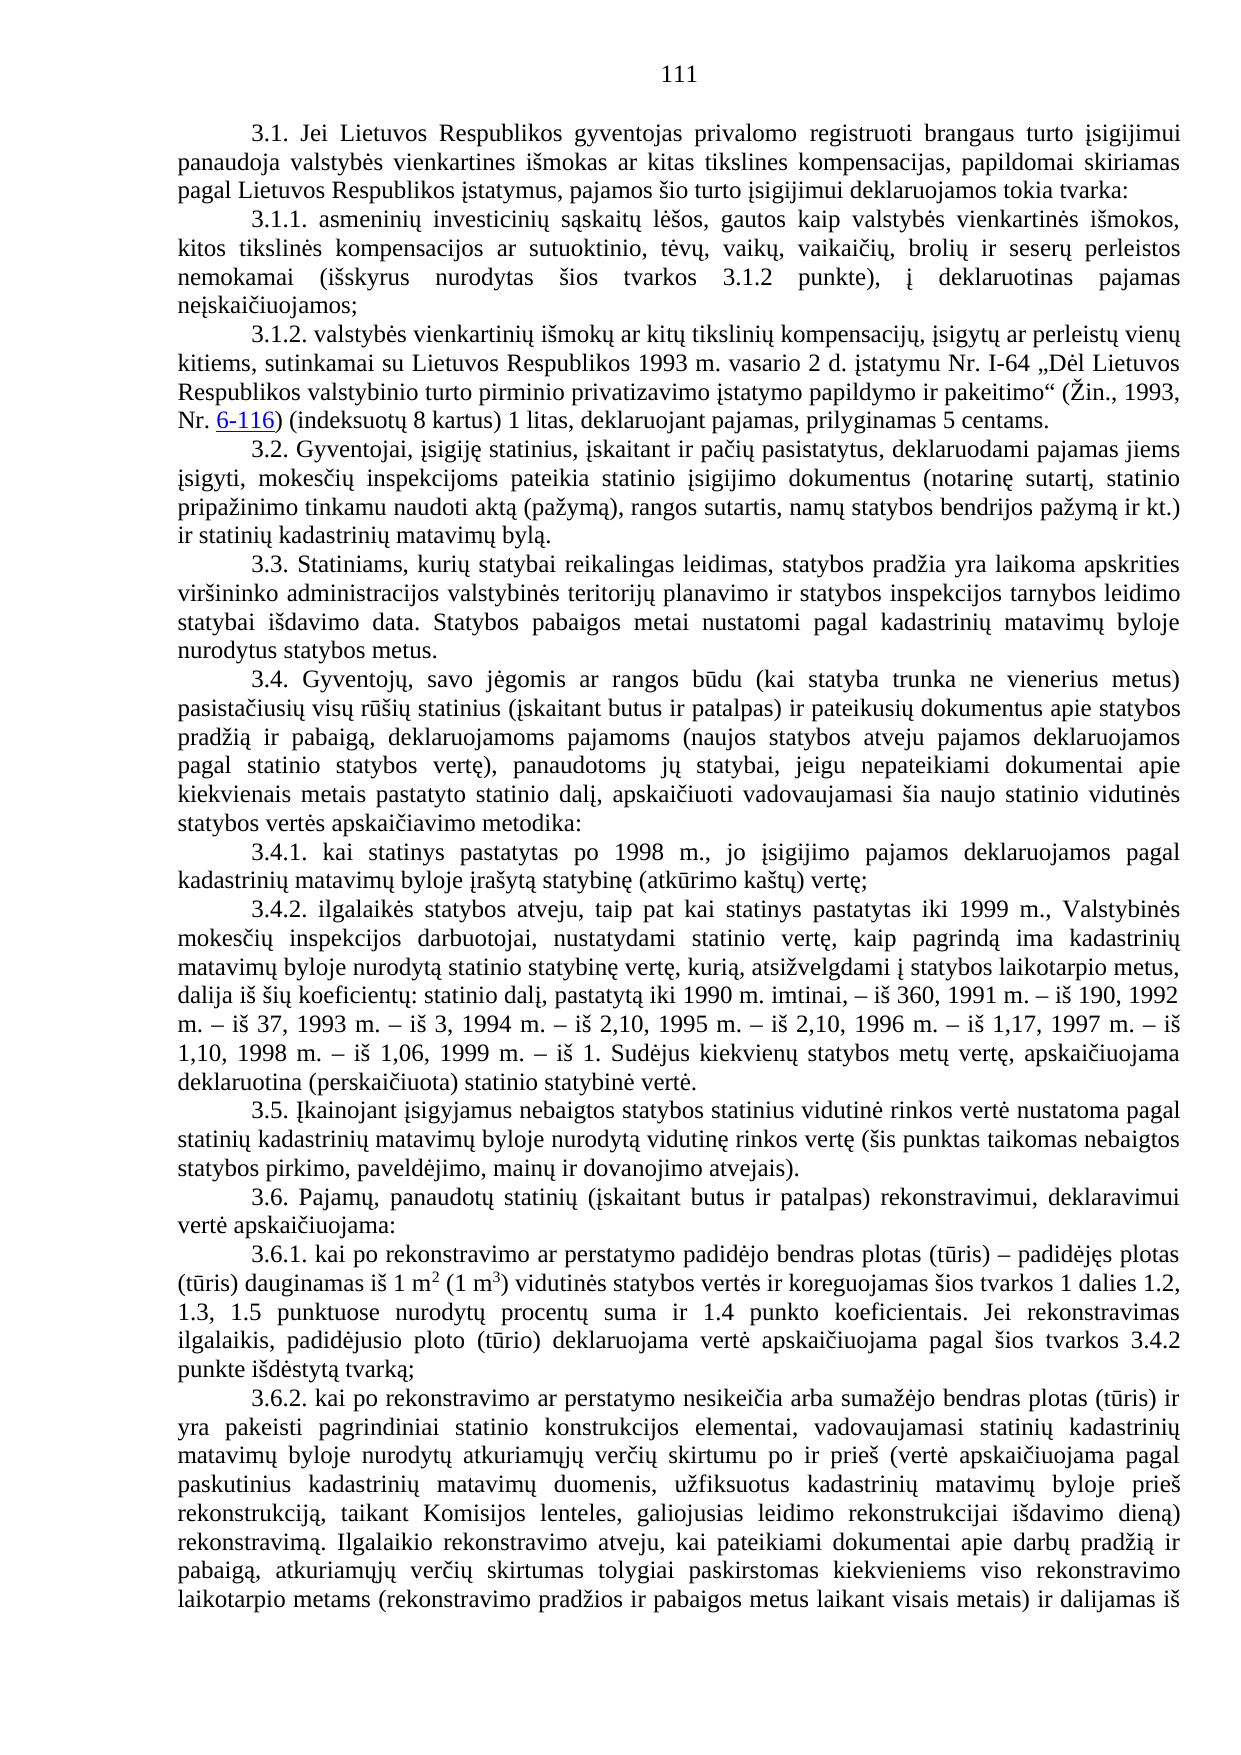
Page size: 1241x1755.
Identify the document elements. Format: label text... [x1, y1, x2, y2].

text 3.2. Gyventojai, įsigiję statinius, įskaitant ir pačių pasistatytus, deklaruodami pajamas jiems įsigyti, mokesčių inspekcijoms pateikia statinio įsigijimo dokumentus (notarinę sutartį, statinio pripažinimo tinkamu naudoti aktą (pažymą), rangos sutartis, namų statybos bendrijos pažymą ir kt.) ir statinių kadastrinių matavimų bylą. [177, 434, 1181, 549]
text 3.5. Įkainojant įsigyjamus nebaigtos statybos statinius vidutinė rinkos vertė nustatoma pagal statinių kadastrinių matavimų byloje nurodytą vidutinę rinkos vertę (šis punktas taikomas nebaigtos statybos pirkimo, paveldėjimo, mainų ir dovanojimo atvejais). [177, 1096, 1181, 1182]
text 3.4.2. ilgalaikės statybos atveju, taip pat kai statinys pastatytas iki 1999 m., Valstybinės mokesčių inspekcijos darbuotojai, nustatydami statinio vertę, kaip pagrindą ima kadastrinių matavimų byloje nurodytą statinio statybinę vertę, kurią, atsižvelgdami į statybos laikotarpio metus, dalija iš šių koeficientų: statinio dalį, pastatytą iki 1990 m. imtinai, – iš 360, 1991 m. – iš 190, 1992 m. – iš 37, 1993 m. – iš 3, 1994 m. – iš 2,10, 1995 m. – iš 2,10, 1996 m. – iš 1,17, 1997 m. – iš 1,10, 1998 m. – iš 1,06, 1999 m. – iš 1. Sudėjus kiekvienų statybos metų vertę, apskaičiuojama deklaruotina (perskaičiuota) statinio statybinė vertė. [177, 894, 1181, 1096]
text 3.1.2. valstybės vienkartinių išmokų ar kitų tikslinių kompensacijų, įsigytų ar perleistų vienų kitiems, sutinkamai su Lietuvos Respublikos 1993 m. vasario 2 d. įstatymu Nr. I-64 „Dėl Lietuvos Respublikos valstybinio turto pirminio privatizavimo įstatymo papildymo ir pakeitimo“ (Žin., 1993, Nr. 6-116) (indeksuotų 8 kartus) 1 litas, deklaruojant pajamas, prilyginamas 5 centams. [177, 319, 1181, 434]
text 3.1. Jei Lietuvos Respublikos gyventojas privalomo registruoti brangaus turto įsigijimui panaudoja valstybės vienkartines išmokas ar kitas tikslines kompensacijas, papildomai skiriamas pagal Lietuvos Respublikos įstatymus, pajamos šio turto įsigijimui deklaruojamos tokia tvarka: [177, 118, 1181, 204]
text 3.3. Statiniams, kurių statybai reikalingas leidimas, statybos pradžia yra laikoma apskrities viršininko administracijos valstybinės teritorijų planavimo ir statybos inspekcijos tarnybos leidimo statybai išdavimo data. Statybos pabaigos metai nustatomi pagal kadastrinių matavimų byloje nurodytus statybos metus. [177, 549, 1181, 664]
text 3.6. Pajamų, panaudotų statinių (įskaitant butus ir patalpas) rekonstravimui, deklaravimui vertė apskaičiuojama: [177, 1182, 1181, 1239]
text 3.4. Gyventojų, savo jėgomis ar rangos būdu (kai statyba trunka ne vienerius metus) pasistačiusių visų rūšių statinius (įskaitant butus ir patalpas) ir pateikusių dokumentus apie statybos pradžią ir pabaigą, deklaruojamoms pajamoms (naujos statybos atveju pajamos deklaruojamos pagal statinio statybos vertę), panaudotoms jų statybai, jeigu nepateikiami dokumentai apie kiekvienais metais pastatyto statinio dalį, apskaičiuoti vadovaujamasi šia naujo statinio vidutinės statybos vertės apskaičiavimo metodika: [177, 664, 1181, 837]
text 3.4.1. kai statinys pastatytas po 1998 m., jo įsigijimo pajamos deklaruojamos pagal kadastrinių matavimų byloje įrašytą statybinę (atkūrimo kaštų) vertę; [177, 837, 1181, 894]
text 3.1.1. asmeninių investicinių sąskaitų lėšos, gautos kaip valstybės vienkartinės išmokos, kitos tikslinės kompensacijos ar sutuoktinio, tėvų, vaikų, vaikaičių, brolių ir seserų perleistos nemokamai (išskyrus nurodytas šios tvarkos 3.1.2 punkte), į deklaruotinas pajamas neįskaičiuojamos; [177, 204, 1181, 319]
text 3.6.1. kai po rekonstravimo ar perstatymo padidėjo bendras plotas (tūris) – padidėjęs plotas (tūris) dauginamas iš 1 m2 (1 m3) vidutinės statybos vertės ir koreguojamas šios tvarkos 1 dalies 1.2, 1.3, 1.5 punktuose nurodytų procentų suma ir 1.4 punkto koeficientais. Jei rekonstravimas ilgalaikis, padidėjusio ploto (tūrio) deklaruojama vertė apskaičiuojama pagal šios tvarkos 3.4.2 punkte išdėstytą tvarką; [177, 1239, 1181, 1383]
text 3.6.2. kai po rekonstravimo ar perstatymo nesikeičia arba sumažėjo bendras plotas (tūris) ir yra pakeisti pagrindiniai statinio konstrukcijos elementai, vadovaujamasi statinių kadastrinių matavimų byloje nurodytų atkuriamųjų verčių skirtumu po ir prieš (vertė apskaičiuojama pagal paskutinius kadastrinių matavimų duomenis, užfiksuotus kadastrinių matavimų byloje prieš rekonstrukciją, taikant Komisijos lenteles, galiojusias leidimo rekonstrukcijai išdavimo dieną) rekonstravimą. Ilgalaikio rekonstravimo atveju, kai pateikiami dokumentai apie darbų pradžią ir pabaigą, atkuriamųjų verčių skirtumas tolygiai paskirstomas kiekvieniems viso rekonstravimo laikotarpio metams (rekonstravimo pradžios ir pabaigos metus laikant visais metais) ir dalijamas iš [177, 1383, 1181, 1613]
